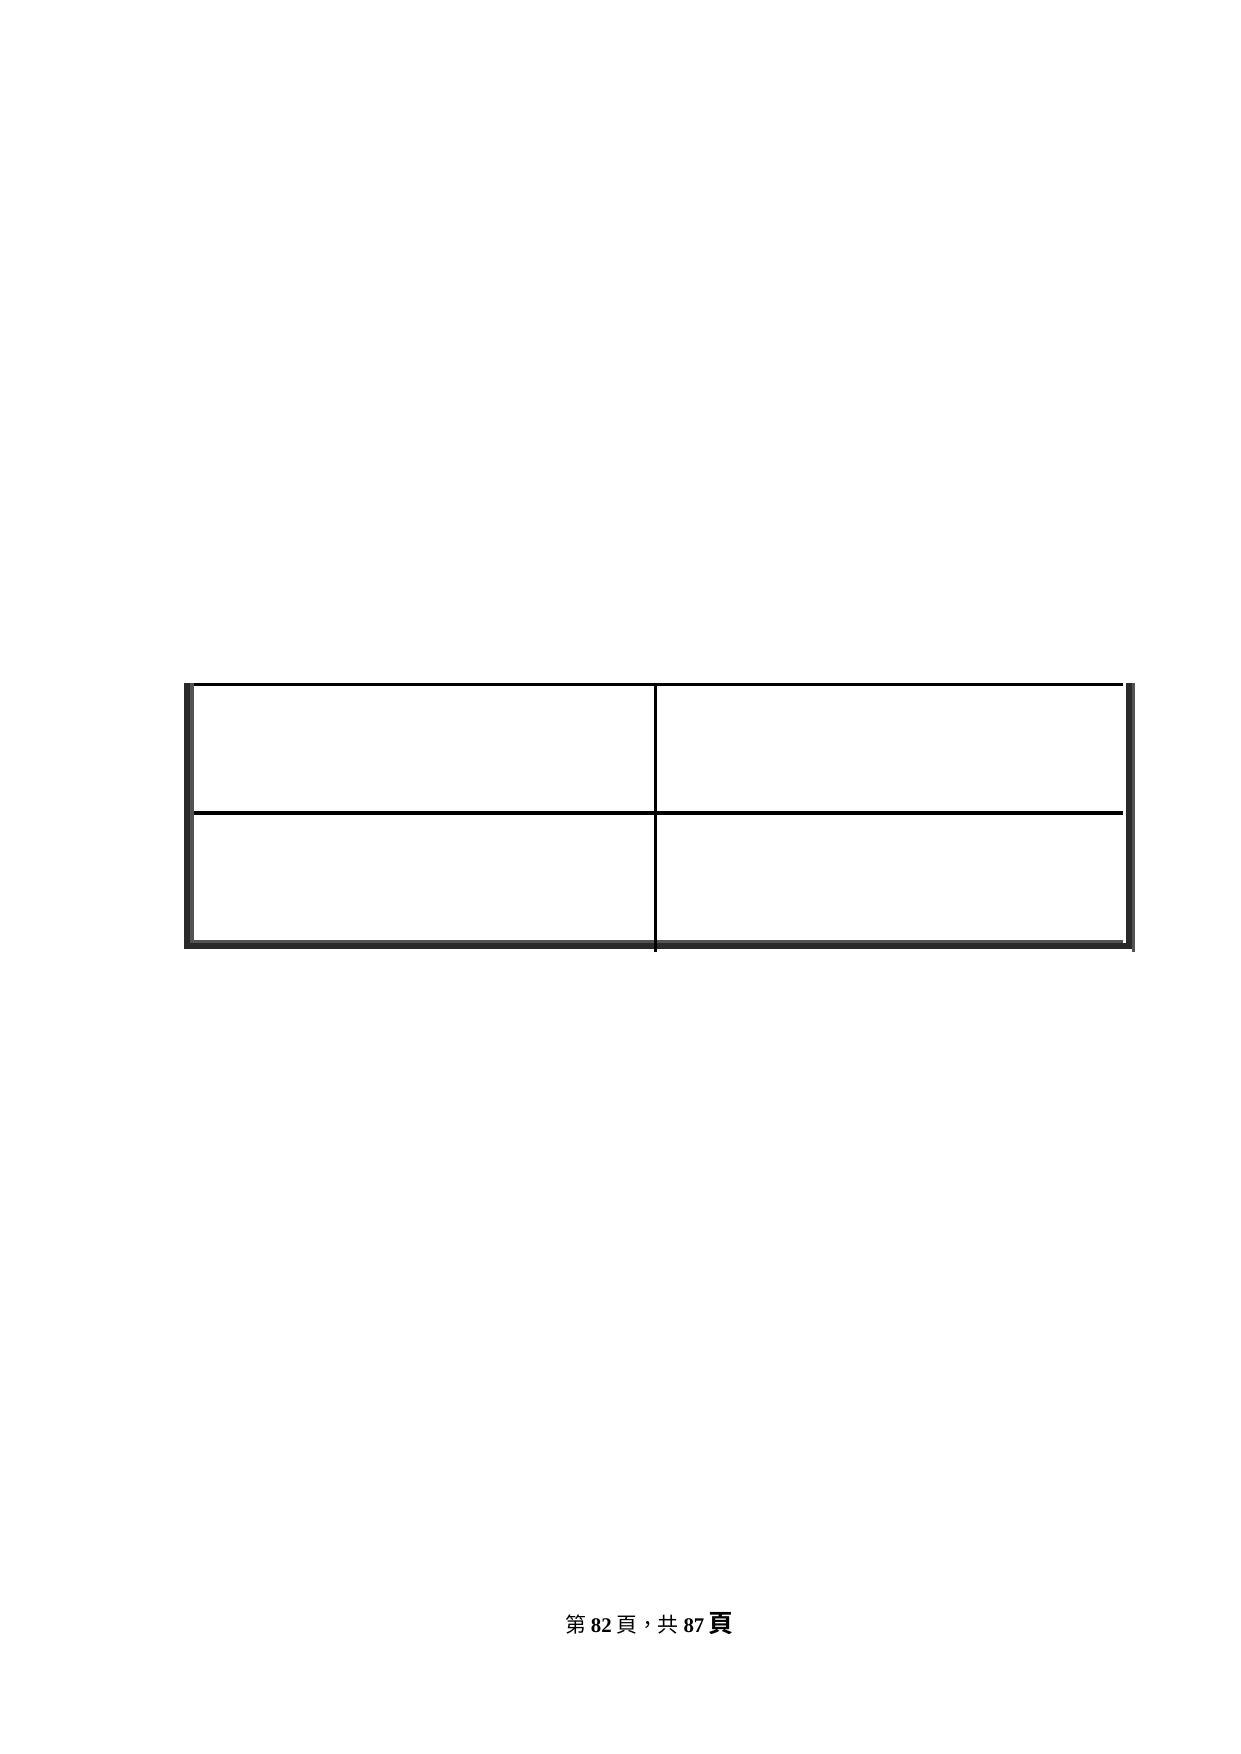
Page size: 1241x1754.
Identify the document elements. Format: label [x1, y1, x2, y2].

table_cell [194, 686, 654, 811]
table_cell [657, 686, 1123, 811]
table_cell [657, 815, 1123, 939]
table_cell [194, 815, 654, 939]
